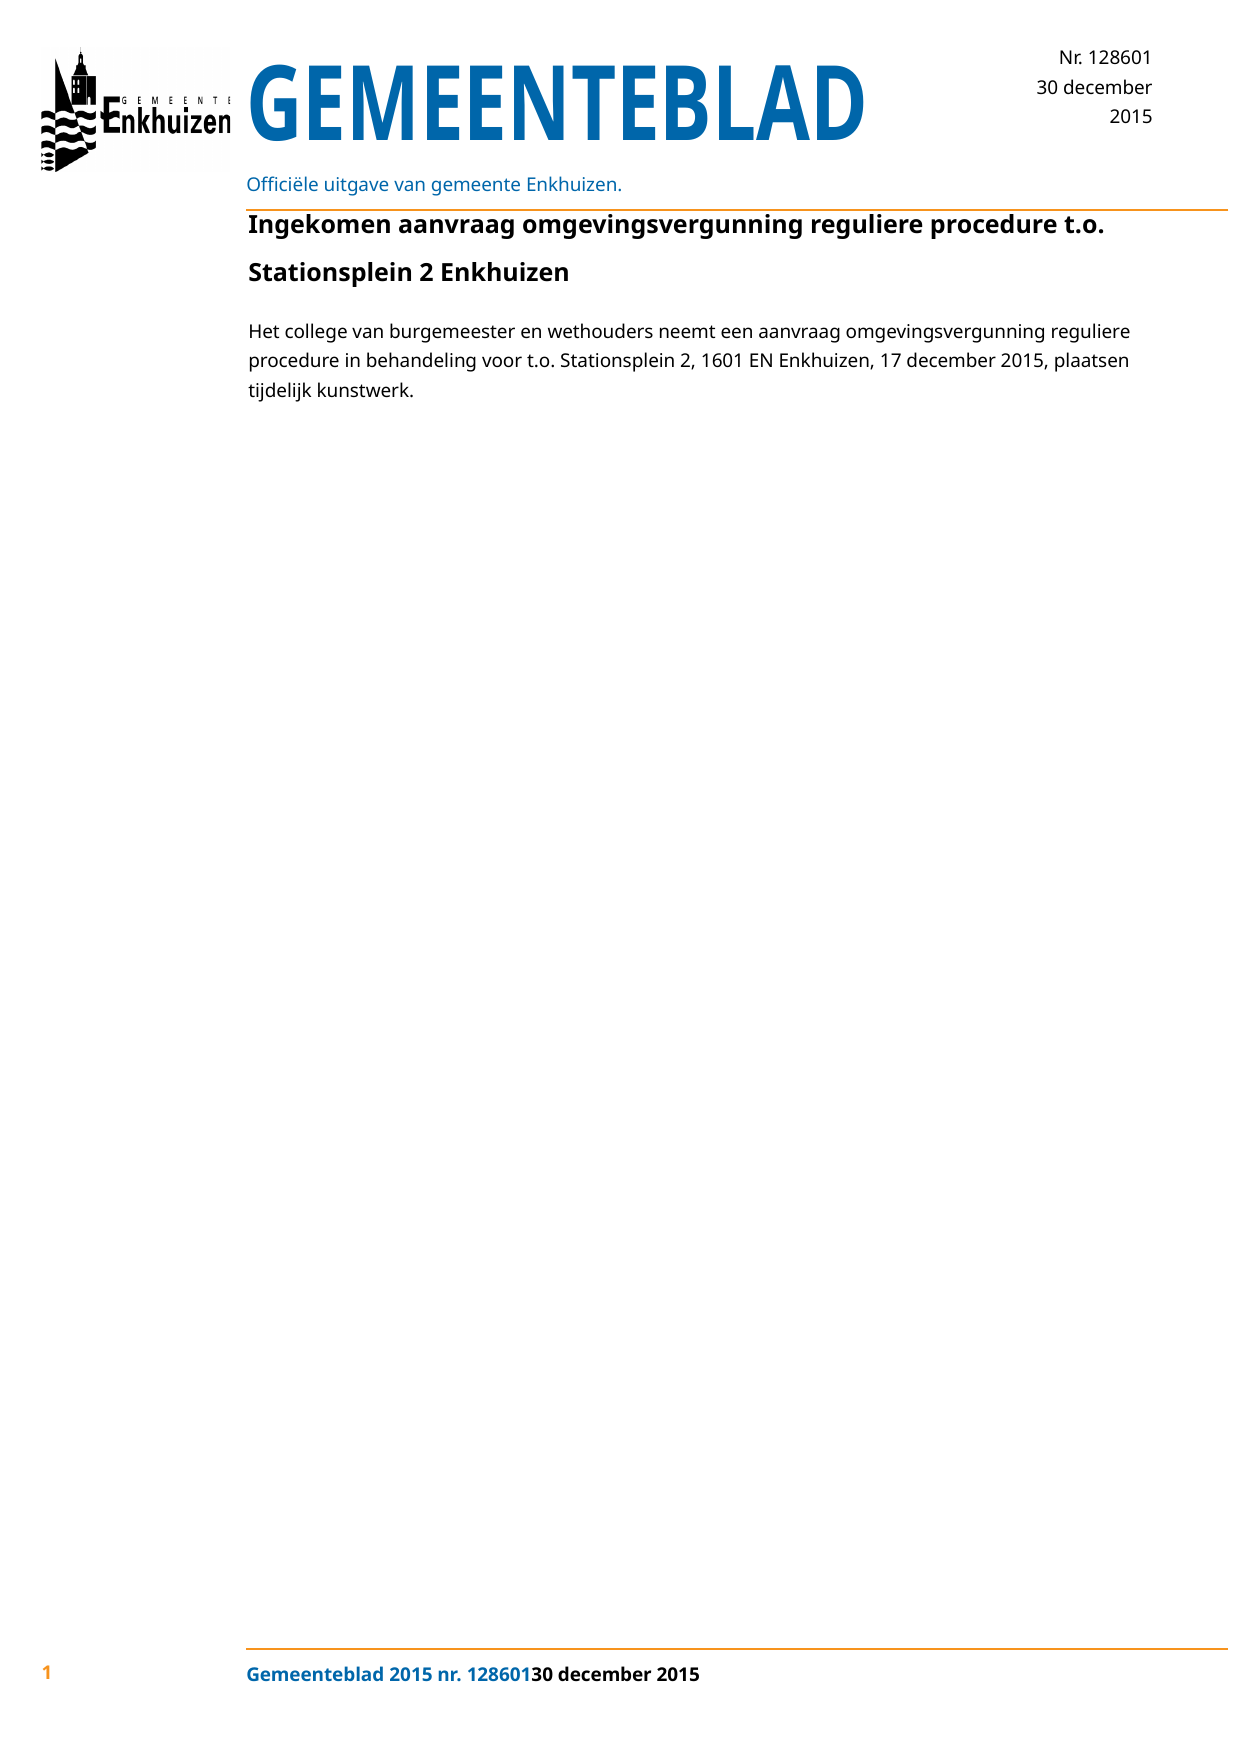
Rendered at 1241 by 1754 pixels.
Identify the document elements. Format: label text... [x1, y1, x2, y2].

text Het college van burgemeester en wethouders neemt een aanvraag omgevingsvergunning reguliere procedure in behandeling voor t.o. Stationsplein 2, 1601 EN Enkhuizen, 17 december 2015, plaatsen tijdelijk kunstwerk. [248, 318, 1152, 403]
text Ingekomen aanvraag omgevingsvergunning reguliere procedure t.o. Stationsplein 2 Enkhuizen [248, 211, 1152, 288]
picture [41, 47, 231, 172]
